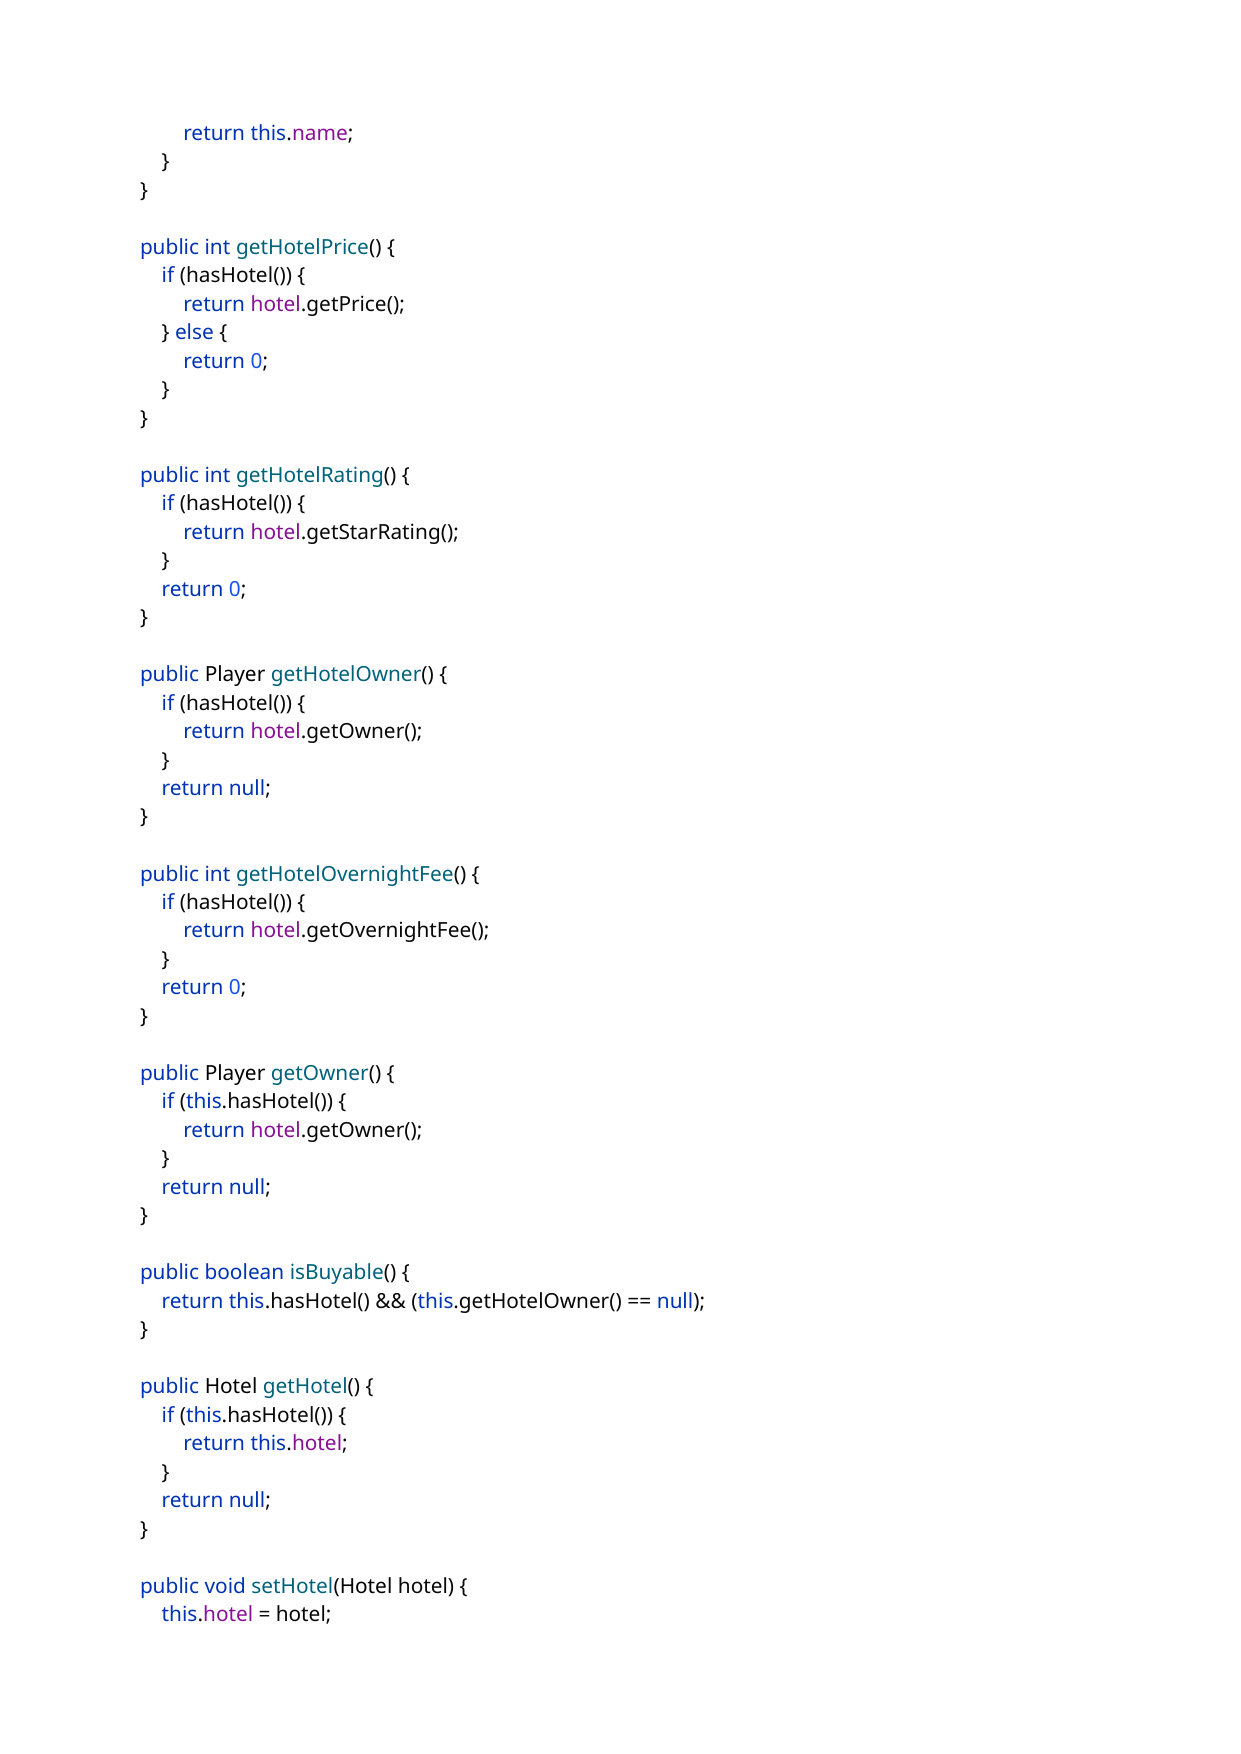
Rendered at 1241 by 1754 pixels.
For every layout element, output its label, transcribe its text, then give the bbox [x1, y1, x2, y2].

text return this.name; } } public int getHotelPrice() { if (hasHotel()) { return hotel.getPrice(); } else { return 0; } } public int getHotelRating() { if (hasHotel()) { return hotel.getStarRating(); } return 0; } public Player getHotelOwner() { if (hasHotel()) { return hotel.getOwner(); } return null; } public int getHotelOvernightFee() { if (hasHotel()) { return hotel.getOvernightFee(); } return 0; } public Player getOwner() { if (this.hasHotel()) { return hotel.getOwner(); } return null; } public boolean isBuyable() { return this.hasHotel() && (this.getHotelOwner() == null); } public Hotel getHotel() { if (this.hasHotel()) { return this.hotel; } return null; } public void setHotel(Hotel hotel) { this.hotel = hotel; [118, 118, 1122, 1628]
